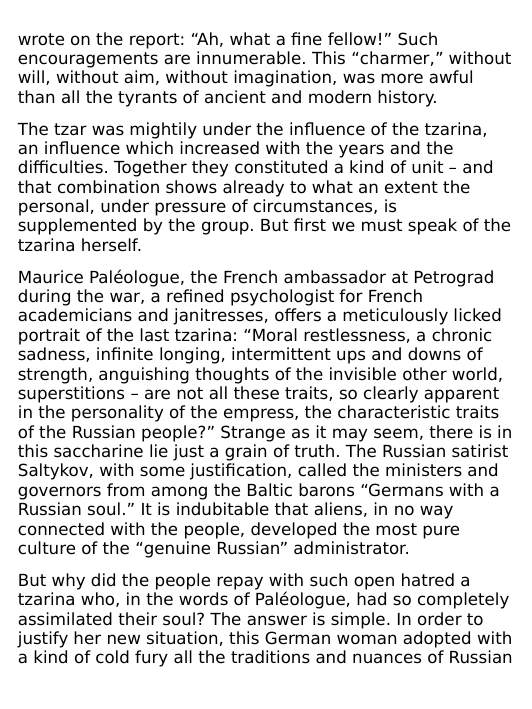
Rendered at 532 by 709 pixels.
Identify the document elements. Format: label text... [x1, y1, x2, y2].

text But why did the people repay with such open hatred a tzarina who, in the words of Paléologue, had so completely assimilated their soul? The answer is simple. In order to justify her new situation, this German woman adopted with a kind of cold fury all the traditions and nuances of Russian [18, 571, 514, 668]
text Maurice Paléologue, the French ambassador at Petrograd during the war, a refined psychologist for French academicians and janitresses, offers a meticulously licked portrait of the last tzarina: “Moral restlessness, a chronic sadness, infinite longing, intermittent ups and downs of strength, anguishing thoughts of the invisible other world, superstitions – are not all these traits, so clearly apparent in the personality of the empress, the characteristic traits of the Russian people?” Strange as it may seem, there is in this saccharine lie just a grain of truth. The Russian satirist Saltykov, with some justification, called the ministers and governors from among the Baltic barons “Germans with a Russian soul.” It is indubitable that aliens, in no way connected with the people, developed the most pure culture of the “genuine Russian” administrator. [18, 268, 514, 558]
text The tzar was mightily under the influence of the tzarina, an influence which increased with the years and the difficulties. Together they constituted a kind of unit – and that combination shows already to what an extent the personal, under pressure of circumstances, is supplemented by the group. But first we must speak of the tzarina herself. [18, 119, 514, 255]
text wrote on the report: “Ah, what a fine fellow!” Such encouragements are innumerable. This “charmer,” without will, without aim, without imagination, was more awful than all the tyrants of ancient and modern history. [18, 29, 514, 107]
